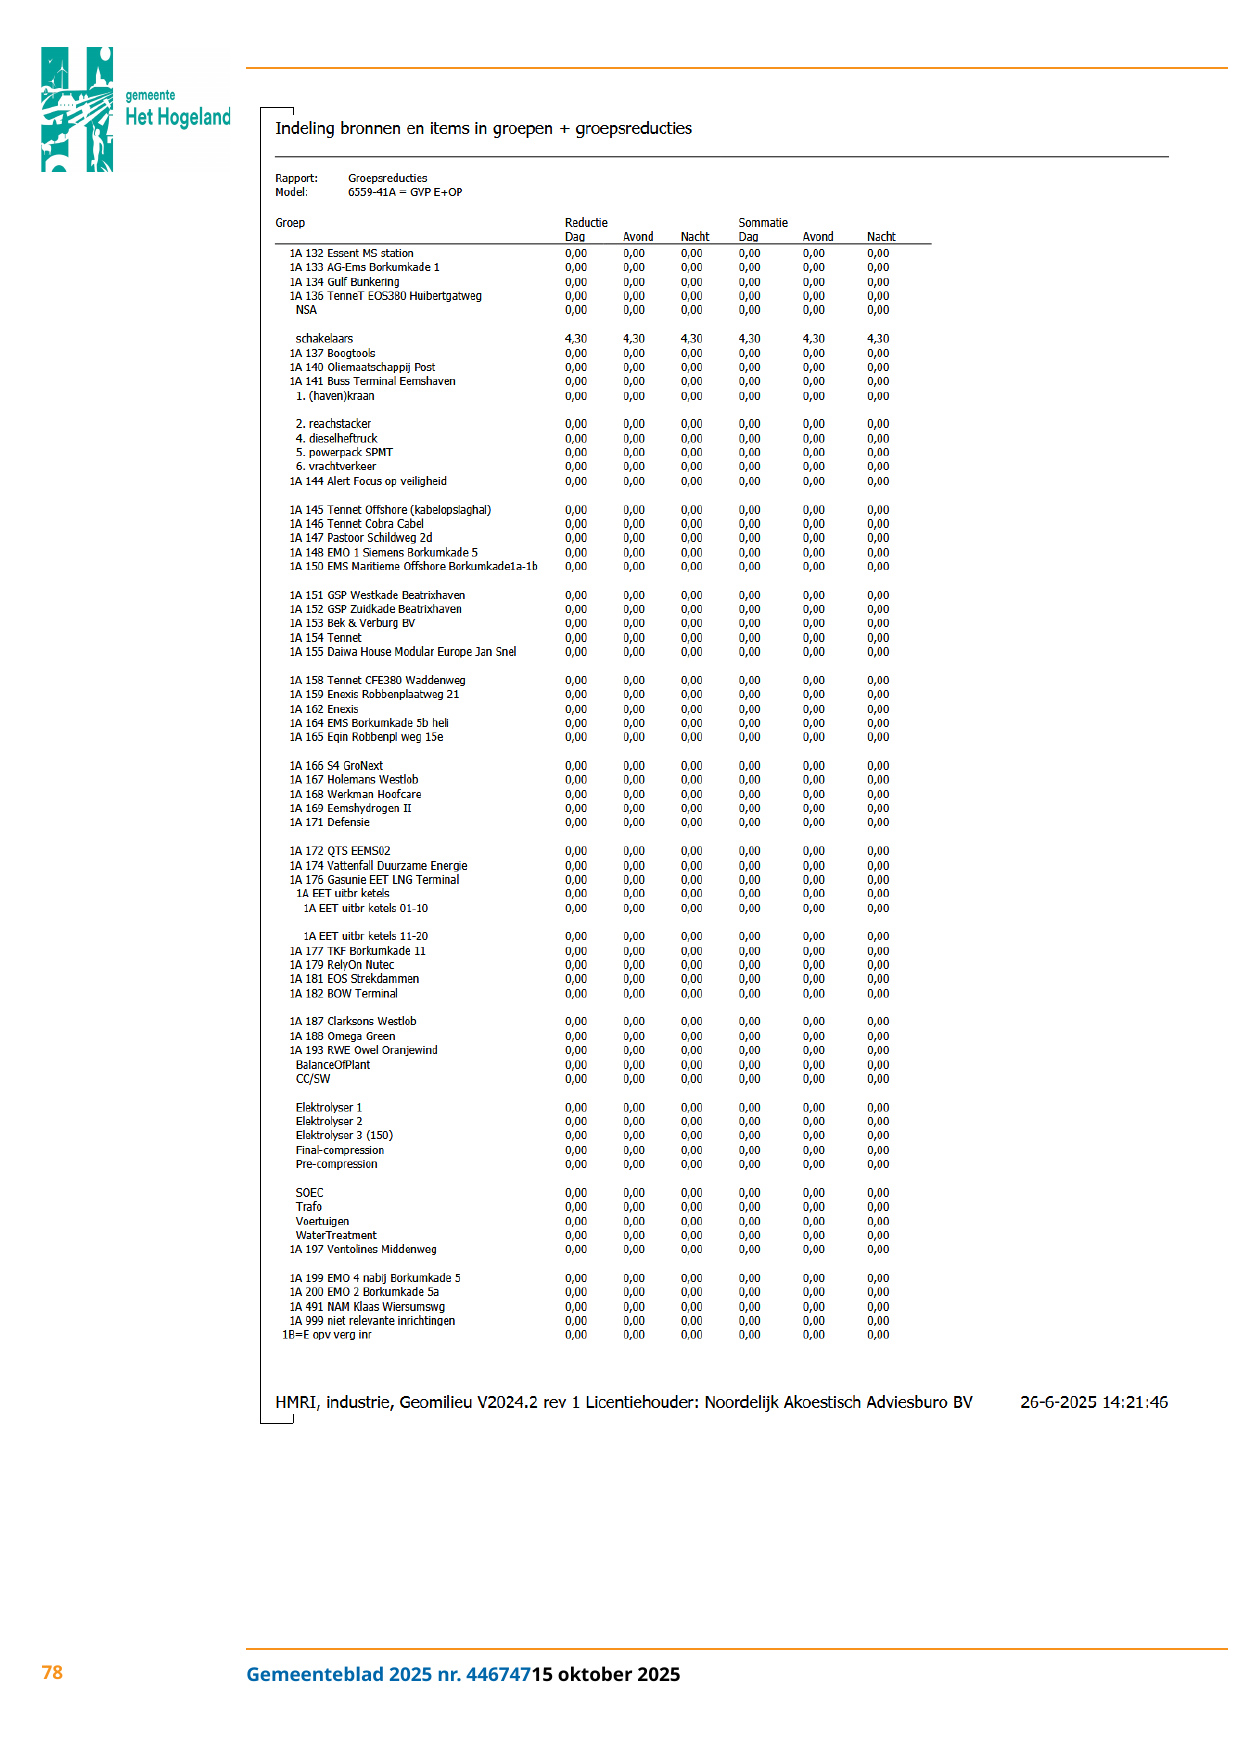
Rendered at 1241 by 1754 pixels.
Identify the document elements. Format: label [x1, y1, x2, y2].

picture [268, 115, 1173, 1414]
picture [41, 47, 231, 172]
